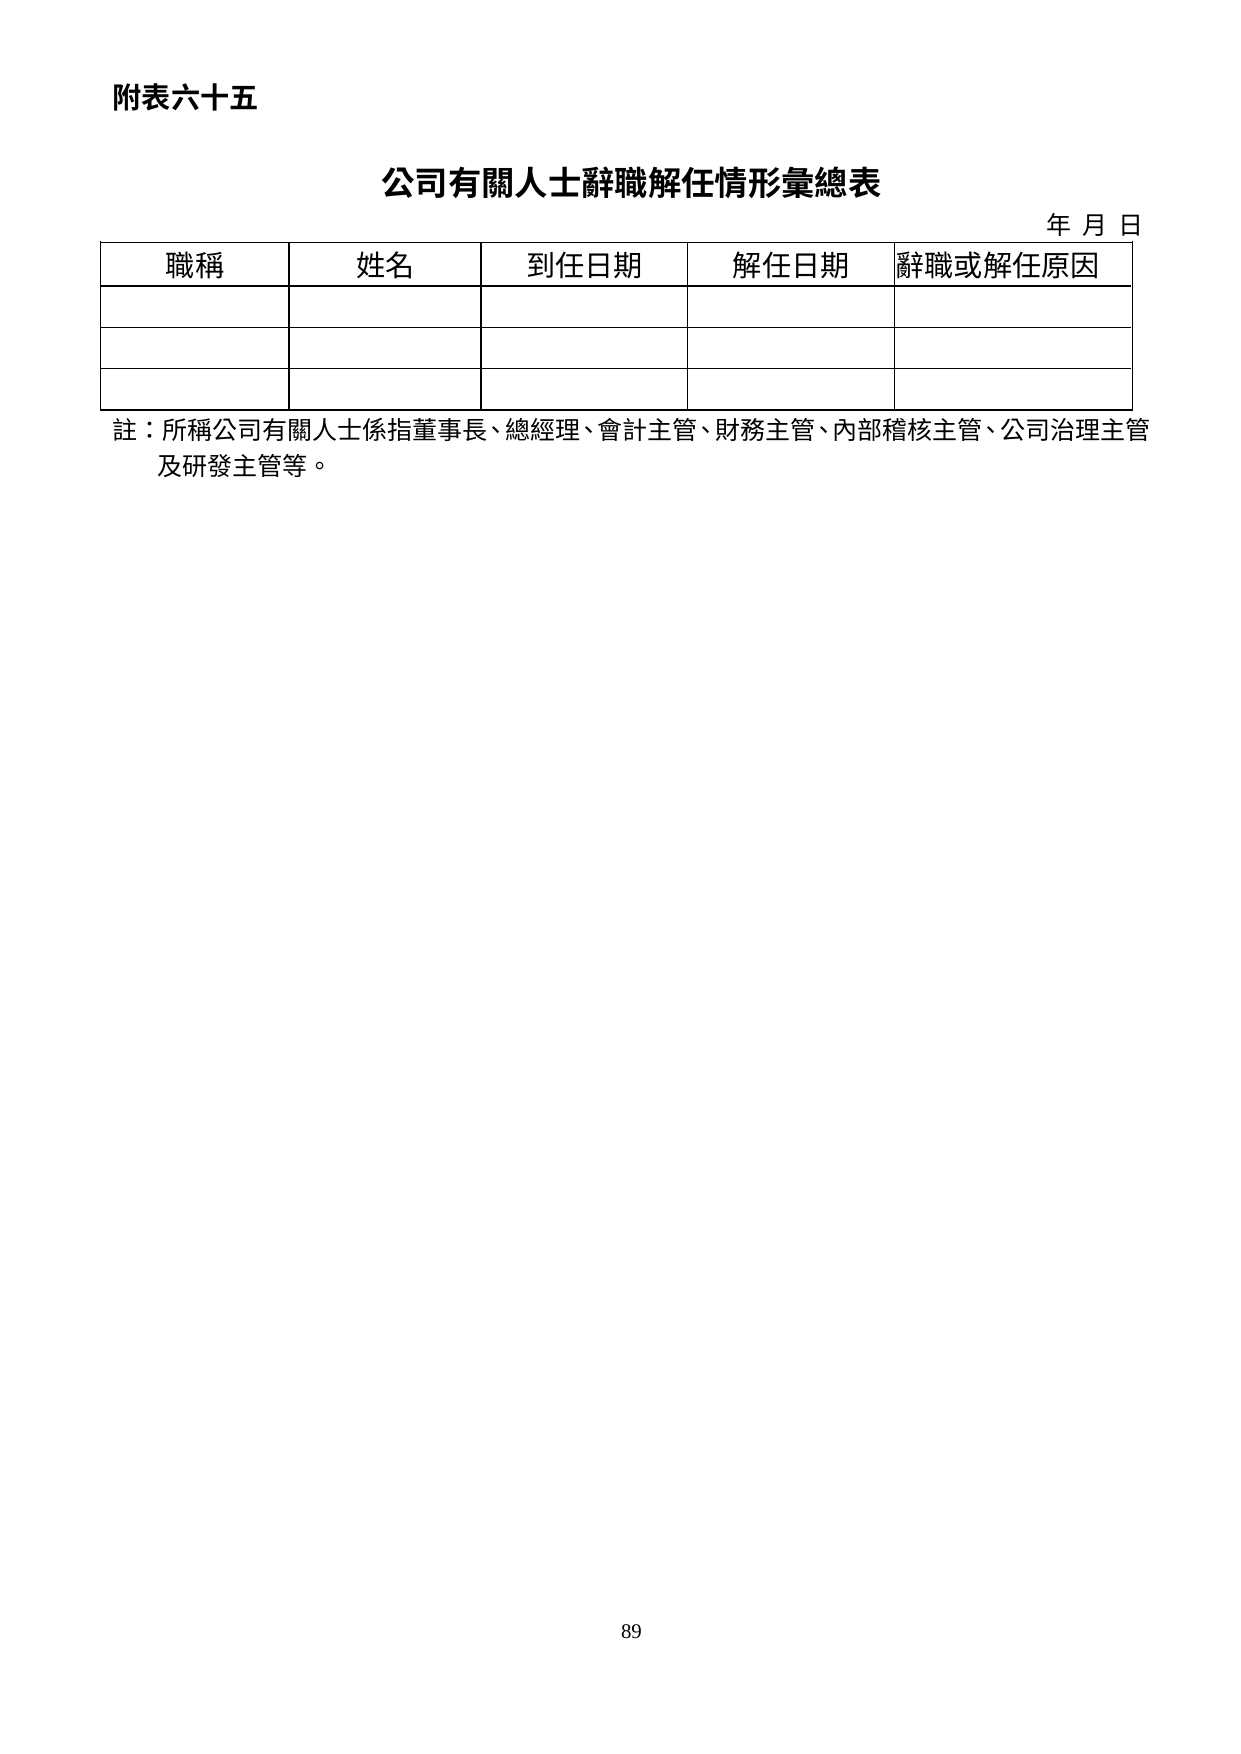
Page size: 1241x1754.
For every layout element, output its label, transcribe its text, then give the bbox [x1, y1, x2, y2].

table_cell [688, 369, 894, 409]
text 公司有關人士辭職解任情形彙總表 [112, 157, 1150, 205]
table_header 到任日期 [482, 243, 687, 285]
table_cell [688, 328, 894, 368]
table_header 解任日期 [688, 243, 894, 285]
table_cell [290, 328, 480, 368]
text 年 月 日 [112, 205, 1143, 241]
table_cell [482, 328, 687, 368]
table_header 姓名 [290, 243, 480, 285]
table_cell [290, 287, 480, 326]
table_cell [482, 287, 687, 326]
text 註：所稱公司有關人士係指董事長、總經理、會計主管、財務主管、內部稽核主管、公司治理主管及研發主管等。 [112, 411, 1150, 483]
table_cell [101, 328, 288, 368]
table_cell [895, 368, 1132, 409]
table_cell [290, 369, 480, 409]
table_cell [895, 285, 1132, 326]
table_cell [482, 369, 687, 409]
table_cell [101, 369, 288, 409]
table_cell [688, 287, 894, 326]
table_header 職稱 [101, 243, 288, 285]
table_cell [895, 326, 1132, 368]
text 附表六十五 [112, 75, 1150, 117]
table_cell [101, 287, 288, 326]
table_header 辭職或解任原因 [895, 243, 1132, 285]
